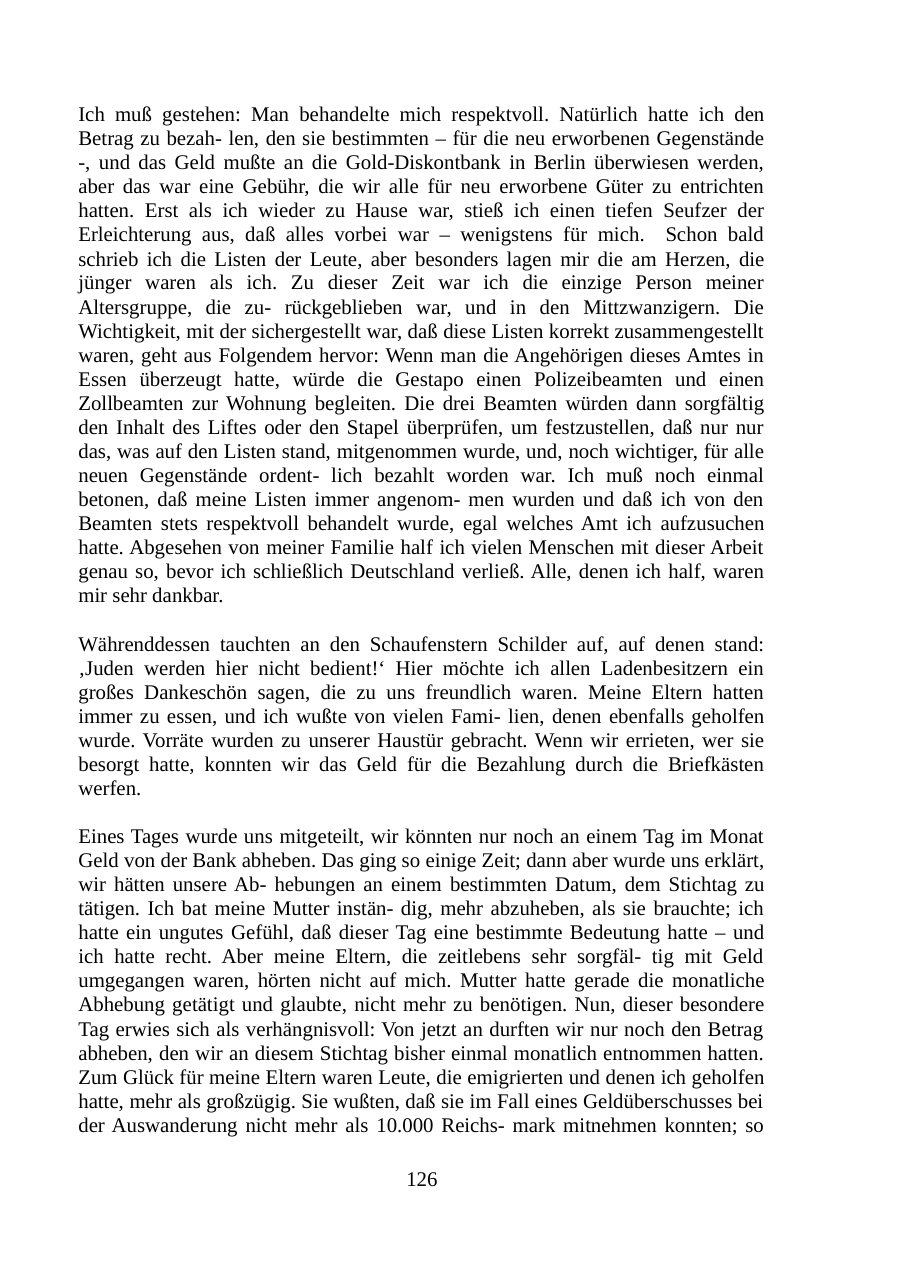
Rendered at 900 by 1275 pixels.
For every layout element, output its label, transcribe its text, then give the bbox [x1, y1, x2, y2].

text Währenddessen tauchten an den Schaufenstern Schilder auf, auf denen stand: ‚Juden werden hier nicht bedient!‘ Hier möchte ich allen Ladenbesitzern ein großes Dankeschön sagen, die zu uns freundlich waren. Meine Eltern hatten immer zu essen, und ich wußte von vielen Fami- lien, denen ebenfalls geholfen wurde. Vorräte wurden zu unserer Haustür gebracht. Wenn wir errieten, wer sie besorgt hatte, konnten wir das Geld für die Bezahlung durch die Briefkästen werfen. [78, 631, 765, 800]
text Ich muß gestehen: Man behandelte mich respektvoll. Natürlich hatte ich den Betrag zu bezah- len, den sie bestimmten – für die neu erworbenen Gegenstände -, und das Geld mußte an die Gold-Diskontbank in Berlin überwiesen werden, aber das war eine Gebühr, die wir alle für neu erworbene Güter zu entrichten hatten. Erst als ich wieder zu Hause war, stieß ich einen tiefen Seufzer der Erleichterung aus, daß alles vorbei war – wenigstens für mich. Schon bald schrieb ich die Listen der Leute, aber besonders lagen mir die am Herzen, die jünger waren als ich. Zu dieser Zeit war ich die einzige Person meiner Altersgruppe, die zu- rückgeblieben war, und in den Mittzwanzigern. Die Wichtigkeit, mit der sichergestellt war, daß diese Listen korrekt zusammengestellt waren, geht aus Folgendem hervor: Wenn man die Angehörigen dieses Amtes in Essen überzeugt hatte, würde die Gestapo einen Polizeibeamten und einen Zollbeamten zur Wohnung begleiten. Die drei Beamten würden dann sorgfältig den Inhalt des Liftes oder den Stapel überprüfen, um festzustellen, daß nur nur das, was auf den Listen stand, mitgenommen wurde, und, noch wichtiger, für alle neuen Gegenstände ordent- lich bezahlt worden war. Ich muß noch einmal betonen, daß meine Listen immer angenom- men wurden und daß ich von den Beamten stets respektvoll behandelt wurde, egal welches Amt ich aufzusuchen hatte. Abgesehen von meiner Familie half ich vielen Menschen mit dieser Arbeit genau so, bevor ich schließlich Deutschland verließ. Alle, denen ich half, waren mir sehr dankbar. [78, 102, 765, 607]
text Eines Tages wurde uns mitgeteilt, wir könnten nur noch an einem Tag im Monat Geld von der Bank abheben. Das ging so einige Zeit; dann aber wurde uns erklärt, wir hätten unsere Ab- hebungen an einem bestimmten Datum, dem Stichtag zu tätigen. Ich bat meine Mutter instän- dig, mehr abzuheben, als sie brauchte; ich hatte ein ungutes Gefühl, daß dieser Tag eine bestimmte Bedeutung hatte – und ich hatte recht. Aber meine Eltern, die zeitlebens sehr sorgfäl- tig mit Geld umgegangen waren, hörten nicht auf mich. Mutter hatte gerade die monatliche Abhebung getätigt und glaubte, nicht mehr zu benötigen. Nun, dieser besondere Tag erwies sich als verhängnisvoll: Von jetzt an durften wir nur noch den Betrag abheben, den wir an diesem Stichtag bisher einmal monatlich entnommen hatten. Zum Glück für meine Eltern waren Leute, die emigrierten und denen ich geholfen hatte, mehr als großzügig. Sie wußten, daß sie im Fall eines Geldüberschusses bei der Auswanderung nicht mehr als 10.000 Reichs- mark mitnehmen konnten; so [78, 824, 765, 1137]
